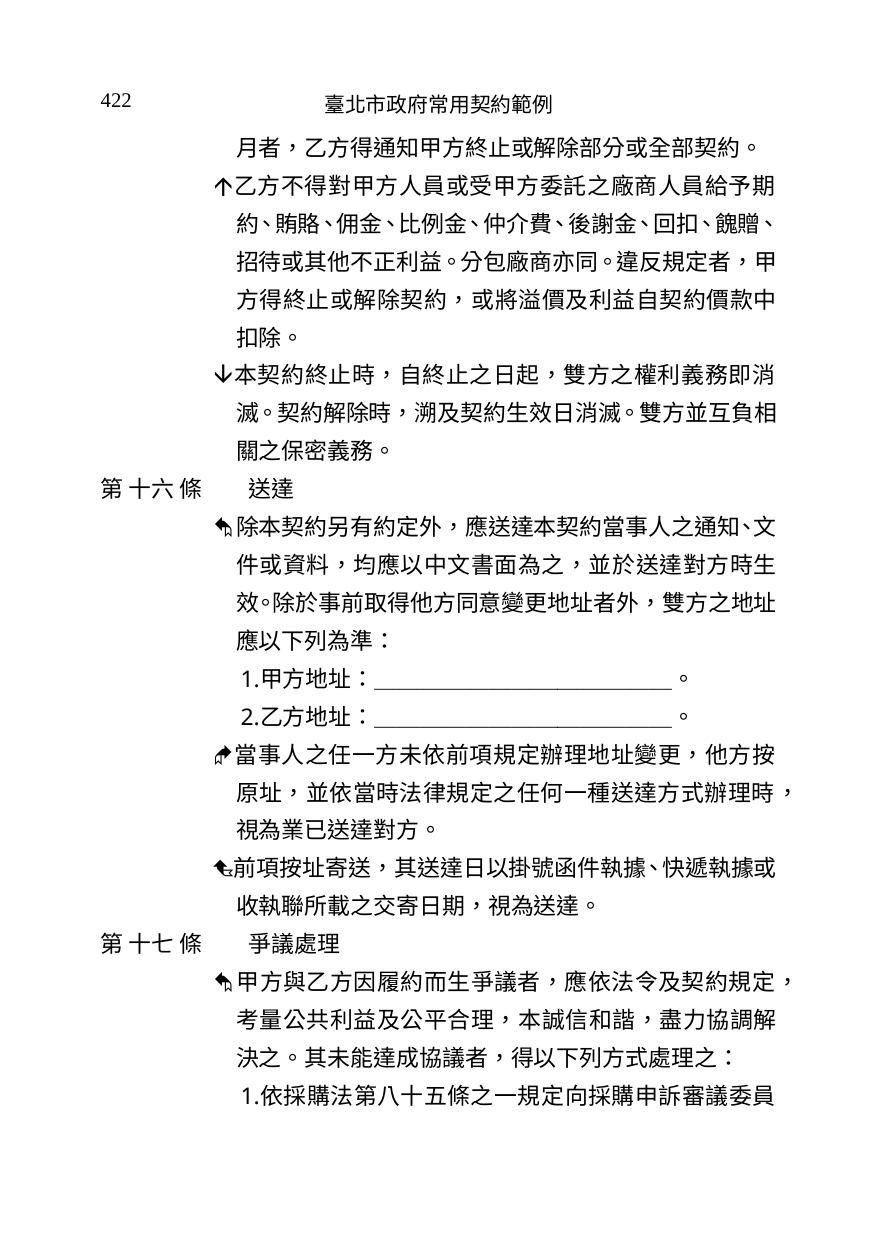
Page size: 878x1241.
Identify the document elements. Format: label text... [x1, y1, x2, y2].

text 1.甲方地址：＿＿＿＿＿＿＿＿＿＿＿＿＿。 [240, 658, 777, 696]
text 1.依採購法第八十五條之一規定向採購申訴審議委員 [240, 1075, 777, 1113]
text 當事人之任一方未依前項規定辦理地址變更，他方按原址，並依當時法律規定之任何一種送達方式辦理時，視為業已送達對方。 [213, 734, 777, 848]
text 乙方不得對甲方人員或受甲方委託之廠商人員給予期約、賄賂、佣金、比例金、仲介費、後謝金、回扣、餽贈、招待或其他不正利益。分包廠商亦同。違反規定者，甲方得終止或解除契約，或將溢價及利益自契約價款中扣除。 [213, 165, 777, 355]
text 前項按址寄送，其送達日以掛號函件執據、快遞執據或收執聯所載之交寄日期，視為送達。 [213, 848, 777, 924]
text 除本契約另有約定外，應送達本契約當事人之通知、文件或資料，均應以中文書面為之，並於送達對方時生效。除於事前取得他方同意變更地址者外，雙方之地址應以下列為準： [213, 507, 777, 658]
text 月者，乙方得通知甲方終止或解除部分或全部契約。 [213, 127, 777, 165]
text 本契約終止時，自終止之日起，雙方之權利義務即消滅。契約解除時，溯及契約生效日消滅。雙方並互負相關之保密義務。 [213, 355, 777, 469]
text 2.乙方地址：＿＿＿＿＿＿＿＿＿＿＿＿＿。 [240, 696, 777, 734]
text 第 十六 條 送達 [100, 469, 777, 507]
text 甲方與乙方因履約而生爭議者，應依法令及契約規定，考量公共利益及公平合理，本誠信和諧，盡力協調解決之。其未能達成協議者，得以下列方式處理之： [213, 962, 777, 1075]
text 第 十七 條 爭議處理 [100, 924, 777, 962]
